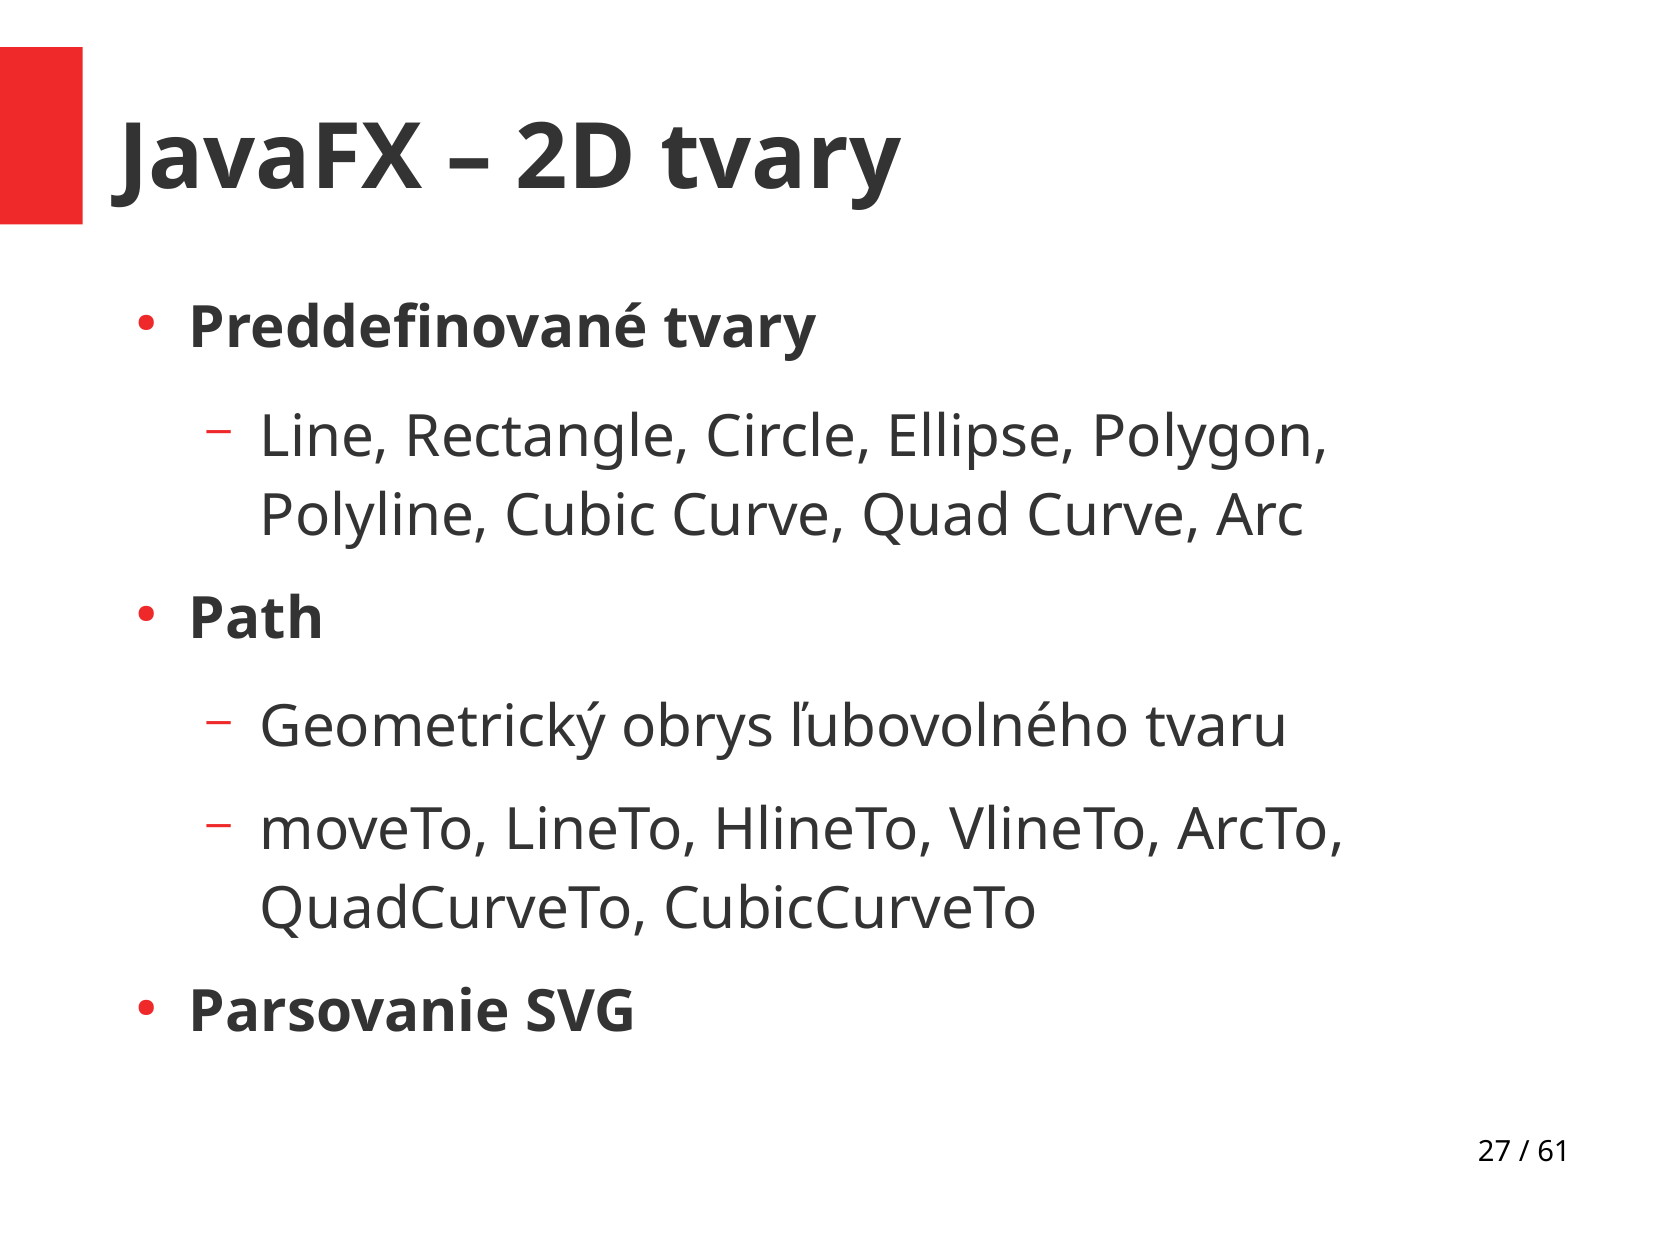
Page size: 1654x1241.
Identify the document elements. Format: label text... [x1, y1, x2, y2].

title JavaFX – 2D tvary [118, 49, 1571, 257]
list Preddefinované tvary Line, Rectangle, Circle, Ellipse, Polygon, Polyline, Cubic Curve, Quad Curve, Arc Path Geometrický obrys ľubovolného tvaru moveTo, LineTo, HlineTo, VlineTo, ArcTo, QuadCurveTo, CubicCurveTo Parsovanie SVG [118, 285, 1536, 1005]
